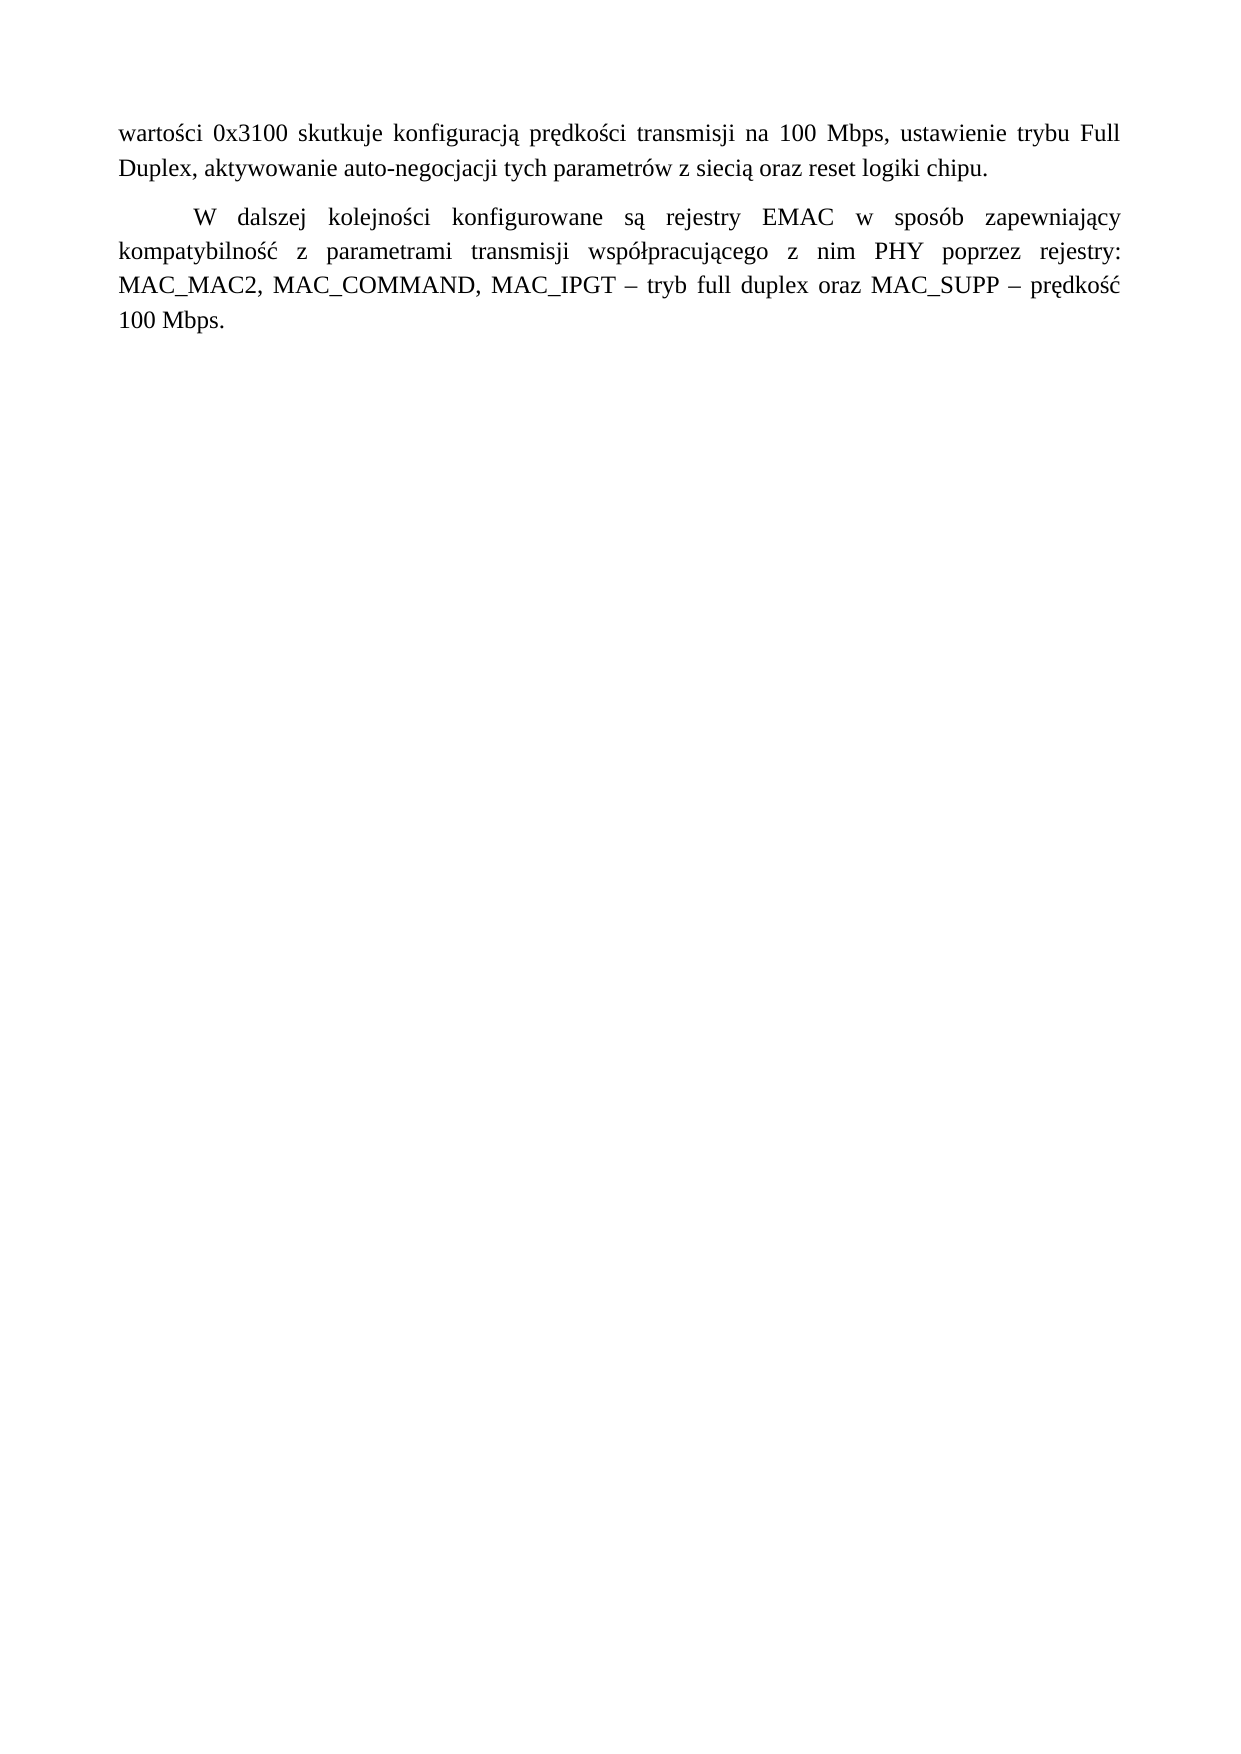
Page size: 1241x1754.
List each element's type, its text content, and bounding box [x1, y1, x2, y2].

text W dalszej kolejności konfigurowane są rejestry EMAC w sposób zapewniający kompatybilność z parametrami transmisji współpracującego z nim PHY poprzez rejestry: MAC_MAC2, MAC_COMMAND, MAC_IPGT – tryb full duplex oraz MAC_SUPP – prędkość 100 Mbps. [118, 202, 1122, 334]
text wartości 0x3100 skutkuje konfiguracją prędkości transmisji na 100 Mbps, ustawienie trybu Full Duplex, aktywowanie auto-negocjacji tych parametrów z siecią oraz reset logiki chipu. [118, 118, 1122, 181]
